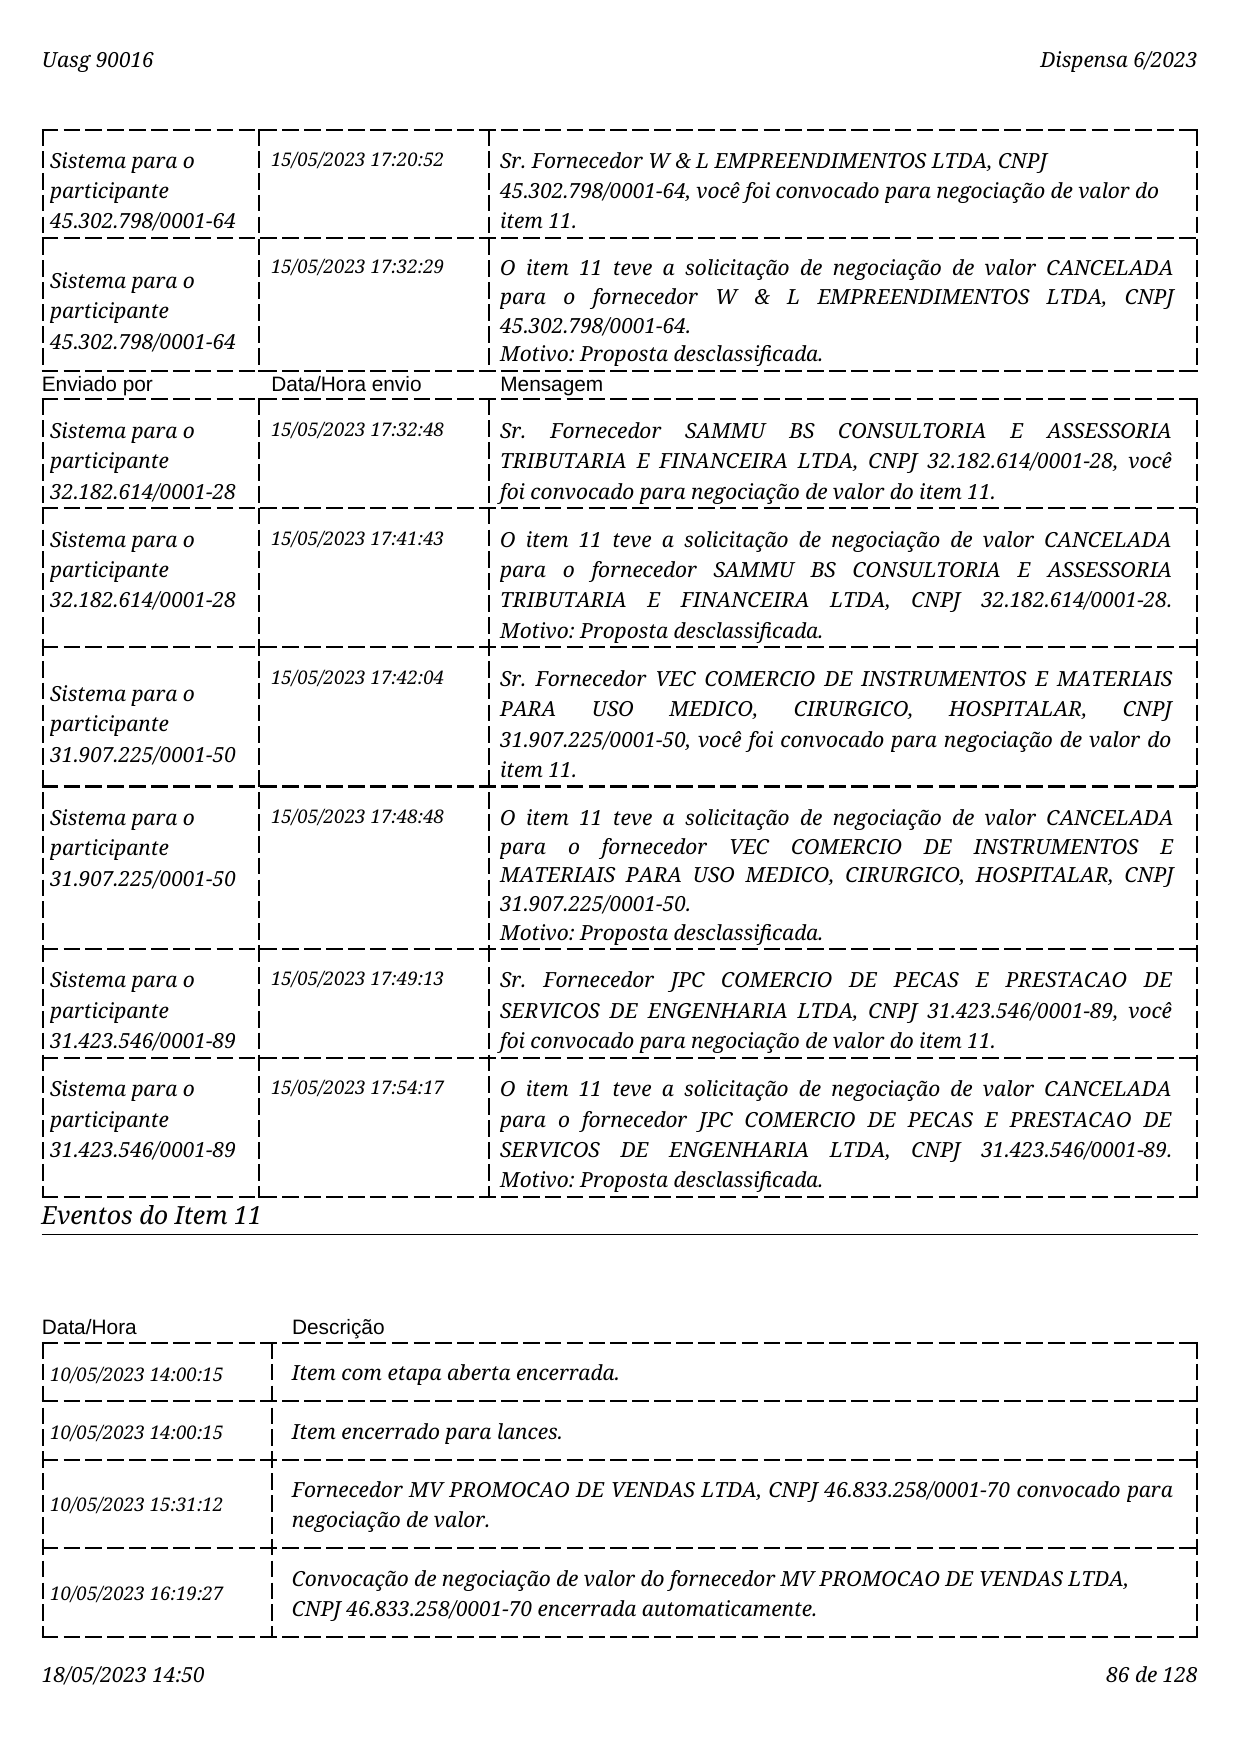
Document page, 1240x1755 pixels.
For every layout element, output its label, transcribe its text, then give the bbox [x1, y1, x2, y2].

table_cell 15/05/2023 17:42:04 [259, 646, 488, 785]
table_cell 10/05/2023 15:31:12 [43, 1459, 272, 1547]
table_cell 15/05/2023 17:48:48 [259, 785, 488, 948]
text Data/Hora Descrição [42, 1315, 1200, 1339]
table_cell 15/05/2023 17:32:29 [259, 237, 488, 369]
table_cell Sistema para o participante 31.423.546/0001-89 [43, 948, 259, 1057]
table_cell 15/05/2023 17:41:43 [259, 507, 488, 646]
table_header Sistema para o participante 32.182.614/0001-28 [43, 398, 259, 507]
table_header 15/05/2023 17:32:48 [259, 398, 488, 507]
table_cell 15/05/2023 17:20:52 [259, 129, 488, 237]
table_cell Item encerrado para lances. [272, 1400, 1197, 1458]
table_cell Sr. Fornecedor VEC COMERCIO DE INSTRUMENTOS E MATERIAIS PARA USO MEDICO, CIRURGICO, HOSPITALAR, CNPJ 31.907.225/0001-50, você foi convocado para negociação de valor do item 11. [489, 646, 1197, 785]
table_cell Sistema para o participante 31.907.225/0001-50 [43, 785, 259, 948]
table_cell 15/05/2023 17:49:13 [259, 948, 488, 1057]
table_cell 10/05/2023 16:19:27 [43, 1547, 272, 1636]
table_cell O item 11 teve a solicitação de negociação de valor CANCELADA para o fornecedor VEC COMERCIO DE INSTRUMENTOS E MATERIAIS PARA USO MEDICO, CIRURGICO, HOSPITALAR, CNPJ 31.907.225/0001-50. Motivo: Proposta desclassificada. [489, 785, 1197, 948]
table_header 10/05/2023 14:00:15 [43, 1342, 272, 1400]
table_cell Sr. Fornecedor W & L EMPREENDIMENTOS LTDA, CNPJ 45.302.798/0001-64, você foi convocado para negociação de valor do item 11. [489, 129, 1197, 237]
table_cell Sistema para o participante 45.302.798/0001-64 [43, 129, 259, 237]
table_cell Sistema para o participante 31.423.546/0001-89 [43, 1057, 259, 1196]
table_cell 10/05/2023 14:00:15 [43, 1400, 272, 1458]
text Eventos do Item 11 [41, 1198, 1200, 1232]
table_header Sr. Fornecedor SAMMU BS CONSULTORIA E ASSESSORIA TRIBUTARIA E FINANCEIRA LTDA, CNPJ 32.182.614/0001-28, você foi convocado para negociação de valor do item 11. [489, 398, 1197, 507]
table_cell O item 11 teve a solicitação de negociação de valor CANCELADA para o fornecedor JPC COMERCIO DE PECAS E PRESTACAO DE SERVICOS DE ENGENHARIA LTDA, CNPJ 31.423.546/0001-89. Motivo: Proposta desclassificada. [489, 1057, 1197, 1196]
table_cell Sistema para o participante 31.907.225/0001-50 [43, 646, 259, 785]
table_cell 15/05/2023 17:54:17 [259, 1057, 488, 1196]
table_cell Convocação de negociação de valor do fornecedor MV PROMOCAO DE VENDAS LTDA, CNPJ 46.833.258/0001-70 encerrada automaticamente. [272, 1547, 1197, 1636]
table_header Item com etapa aberta encerrada. [272, 1342, 1197, 1400]
table_cell O item 11 teve a solicitação de negociação de valor CANCELADA para o fornecedor SAMMU BS CONSULTORIA E ASSESSORIA TRIBUTARIA E FINANCEIRA LTDA, CNPJ 32.182.614/0001-28. Motivo: Proposta desclassificada. [489, 507, 1197, 646]
table_cell O item 11 teve a solicitação de negociação de valor CANCELADA para o fornecedor W & L EMPREENDIMENTOS LTDA, CNPJ 45.302.798/0001-64. Motivo: Proposta desclassificada. [489, 237, 1197, 369]
table_cell Sr. Fornecedor JPC COMERCIO DE PECAS E PRESTACAO DE SERVICOS DE ENGENHARIA LTDA, CNPJ 31.423.546/0001-89, você foi convocado para negociação de valor do item 11. [489, 948, 1197, 1057]
text Enviado por Data/Hora envio Mensagem [42, 372, 1200, 396]
table_cell Sistema para o participante 45.302.798/0001-64 [43, 237, 259, 369]
table_cell Fornecedor MV PROMOCAO DE VENDAS LTDA, CNPJ 46.833.258/0001-70 convocado para negociação de valor. [272, 1459, 1197, 1547]
table_cell Sistema para o participante 32.182.614/0001-28 [43, 507, 259, 646]
